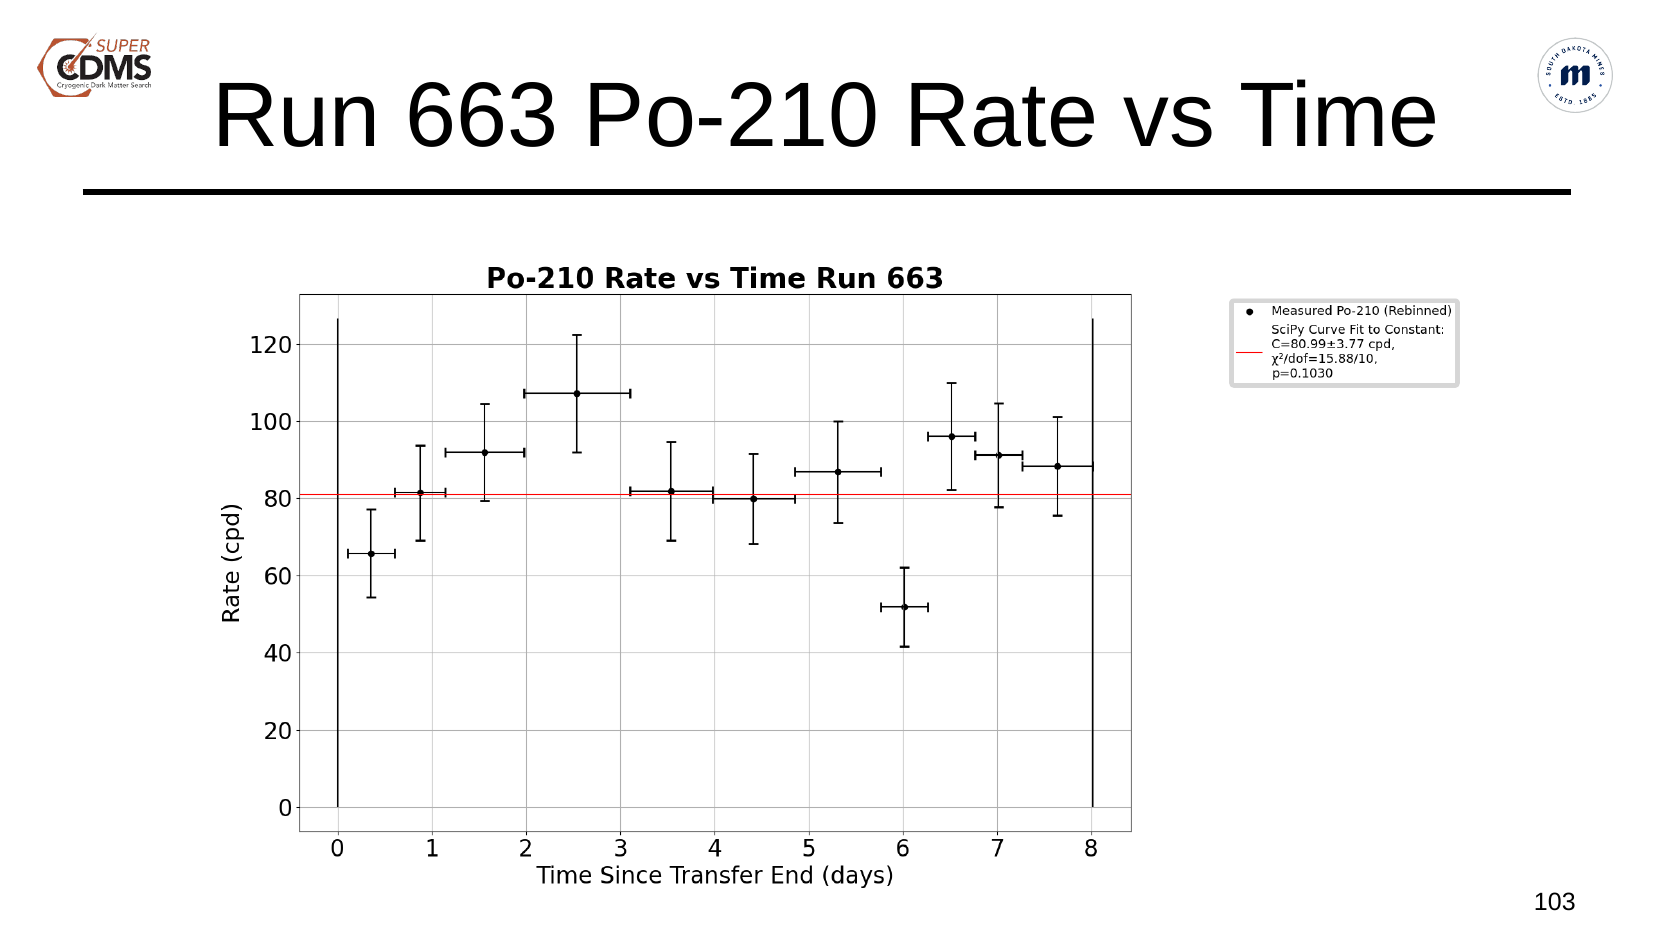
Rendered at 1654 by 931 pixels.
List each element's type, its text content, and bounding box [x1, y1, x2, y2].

picture [133, 210, 1463, 908]
picture [37, 32, 151, 97]
picture [1571, 37, 1613, 113]
title Run 663 Po-210 Rate vs Time [82, 37, 1571, 193]
